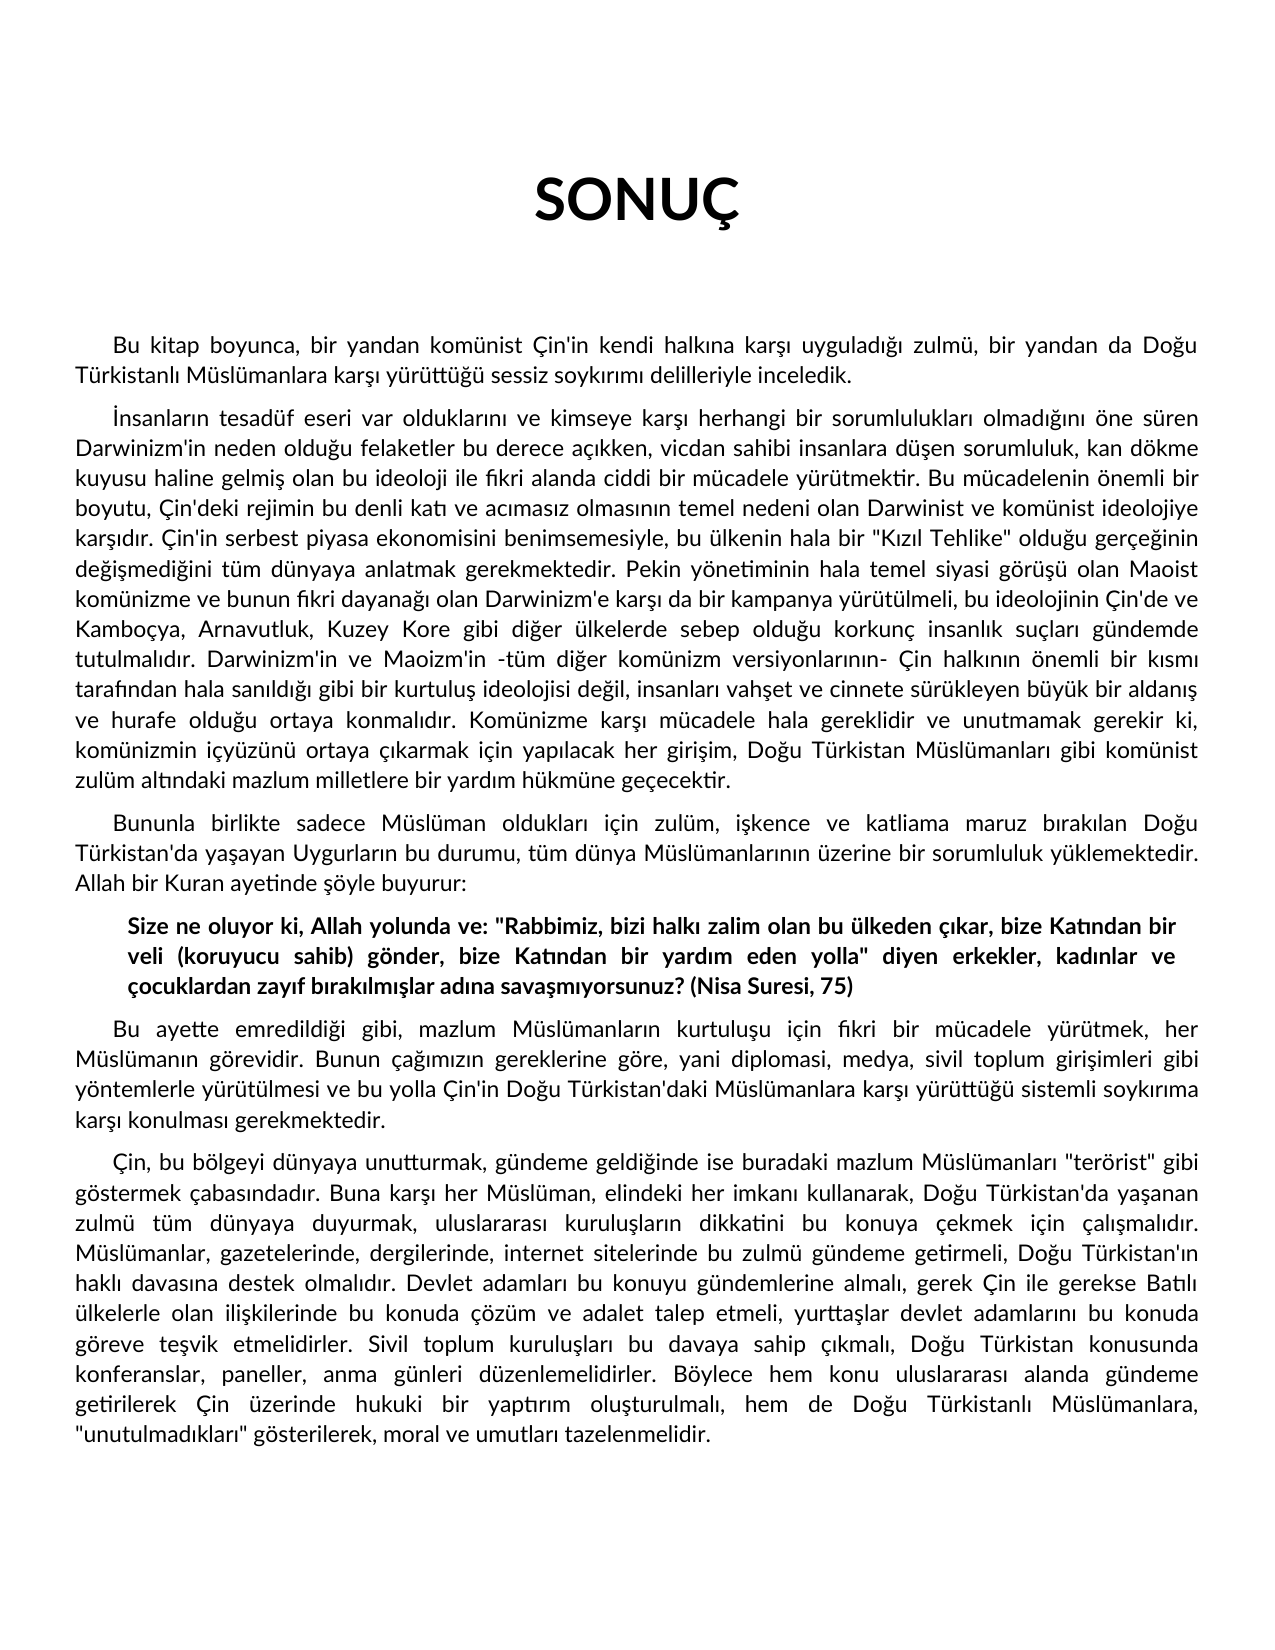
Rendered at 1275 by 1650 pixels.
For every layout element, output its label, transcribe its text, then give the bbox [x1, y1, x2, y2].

text Bu kitap boyunca, bir yandan komünist Çin'in kendi halkına karşı uyguladığı zulmü, bir yandan da Doğu Türkistanlı Müslümanlara karşı yürüttüğü sessiz soykırımı delilleriyle inceledik. [75, 330, 1200, 388]
text Bu ayette emredildiği gibi, mazlum Müslümanların kurtuluşu için fikri bir mücadele yürütmek, her Müslümanın görevidir. Bunun çağımızın gereklerine göre, yani diplomasi, medya, sivil toplum girişimleri gibi yöntemlerle yürütülmesi ve bu yolla Çin'in Doğu Türkistan'daki Müslümanlara karşı yürüttüğü sistemli soykırıma karşı konulması gerekmektedir. [75, 1015, 1200, 1133]
text Çin, bu bölgeyi dünyaya unutturmak, gündeme geldiğinde ise buradaki mazlum Müslümanları "terörist" gibi göstermek çabasındadır. Buna karşı her Müslüman, elindeki her imkanı kullanarak, Doğu Türkistan'da yaşanan zulmü tüm dünyaya duyurmak, uluslararası kuruluşların dikkatini bu konuya çekmek için çalışmalıdır. Müslümanlar, gazetelerinde, dergilerinde, internet sitelerinde bu zulmü gündeme getirmeli, Doğu Türkistan'ın haklı davasına destek olmalıdır. Devlet adamları bu konuyu gündemlerine almalı, gerek Çin ile gerekse Batılı ülkelerle olan ilişkilerinde bu konuda çözüm ve adalet talep etmeli, yurttaşlar devlet adamlarını bu konuda göreve teşvik etmelidirler. Sivil toplum kuruluşları bu davaya sahip çıkmalı, Doğu Türkistan konusunda konferanslar, paneller, anma günleri düzenlemelidirler. Böylece hem konu uluslararası alanda gündeme getirilerek Çin üzerinde hukuki bir yaptırım oluşturulmalı, hem de Doğu Türkistanlı Müslümanlara, "unutulmadıkları" gösterilerek, moral ve umutları tazelenmelidir. [75, 1148, 1200, 1447]
text Bununla birlikte sadece Müslüman oldukları için zulüm, işkence ve katliama maruz bırakılan Doğu Türkistan'da yaşayan Uygurların bu durumu, tüm dünya Müslümanlarının üzerine bir sorumluluk yüklemektedir. Allah bir Kuran ayetinde şöyle buyurur: [75, 808, 1200, 896]
text İnsanların tesadüf eseri var olduklarını ve kimseye karşı herhangi bir sorumlulukları olmadığını öne süren Darwinizm'in neden olduğu felaketler bu derece açıkken, vicdan sahibi insanlara düşen sorumluluk, kan dökme kuyusu haline gelmiş olan bu ideoloji ile fikri alanda ciddi bir mücadele yürütmektir. Bu mücadelenin önemli bir boyutu, Çin'deki rejimin bu denli katı ve acımasız olmasının temel nedeni olan Darwinist ve komünist ideolojiye karşıdır. Çin'in serbest piyasa ekonomisini benimsemesiyle, bu ülkenin hala bir "Kızıl Tehlike" olduğu gerçeğinin değişmediğini tüm dünyaya anlatmak gerekmektedir. Pekin yönetiminin hala temel siyasi görüşü olan Maoist komünizme ve bunun fikri dayanağı olan Darwinizm'e karşı da bir kampanya yürütülmeli, bu ideolojinin Çin'de ve Kamboçya, Arnavutluk, Kuzey Kore gibi diğer ülkelerde sebep olduğu korkunç insanlık suçları gündemde tutulmalıdır. Darwinizm'in ve Maoizm'in -tüm diğer komünizm versiyonlarının- Çin halkının önemli bir kısmı tarafından hala sanıldığı gibi bir kurtuluş ideolojisi değil, insanları vahşet ve cinnete sürükleyen büyük bir aldanış ve hurafe olduğu ortaya konmalıdır. Komünizme karşı mücadele hala gereklidir ve unutmamak gerekir ki, komünizmin içyüzünü ortaya çıkarmak için yapılacak her girişim, Doğu Türkistan Müslümanları gibi komünist zulüm altındaki mazlum milletlere bir yardım hükmüne geçecektir. [75, 403, 1200, 793]
subtitle SONUÇ [75, 162, 1200, 232]
text Size ne oluyor ki, Allah yolunda ve: "Rabbimiz, bizi halkı zalim olan bu ülkeden çıkar, bize Katından bir veli (koruyucu sahib) gönder, bize Katından bir yardım eden yolla" diyen erkekler, kadınlar ve çocuklardan zayıf bırakılmışlar adına savaşmıyorsunuz? (Nisa Suresi, 75) [127, 912, 1177, 999]
